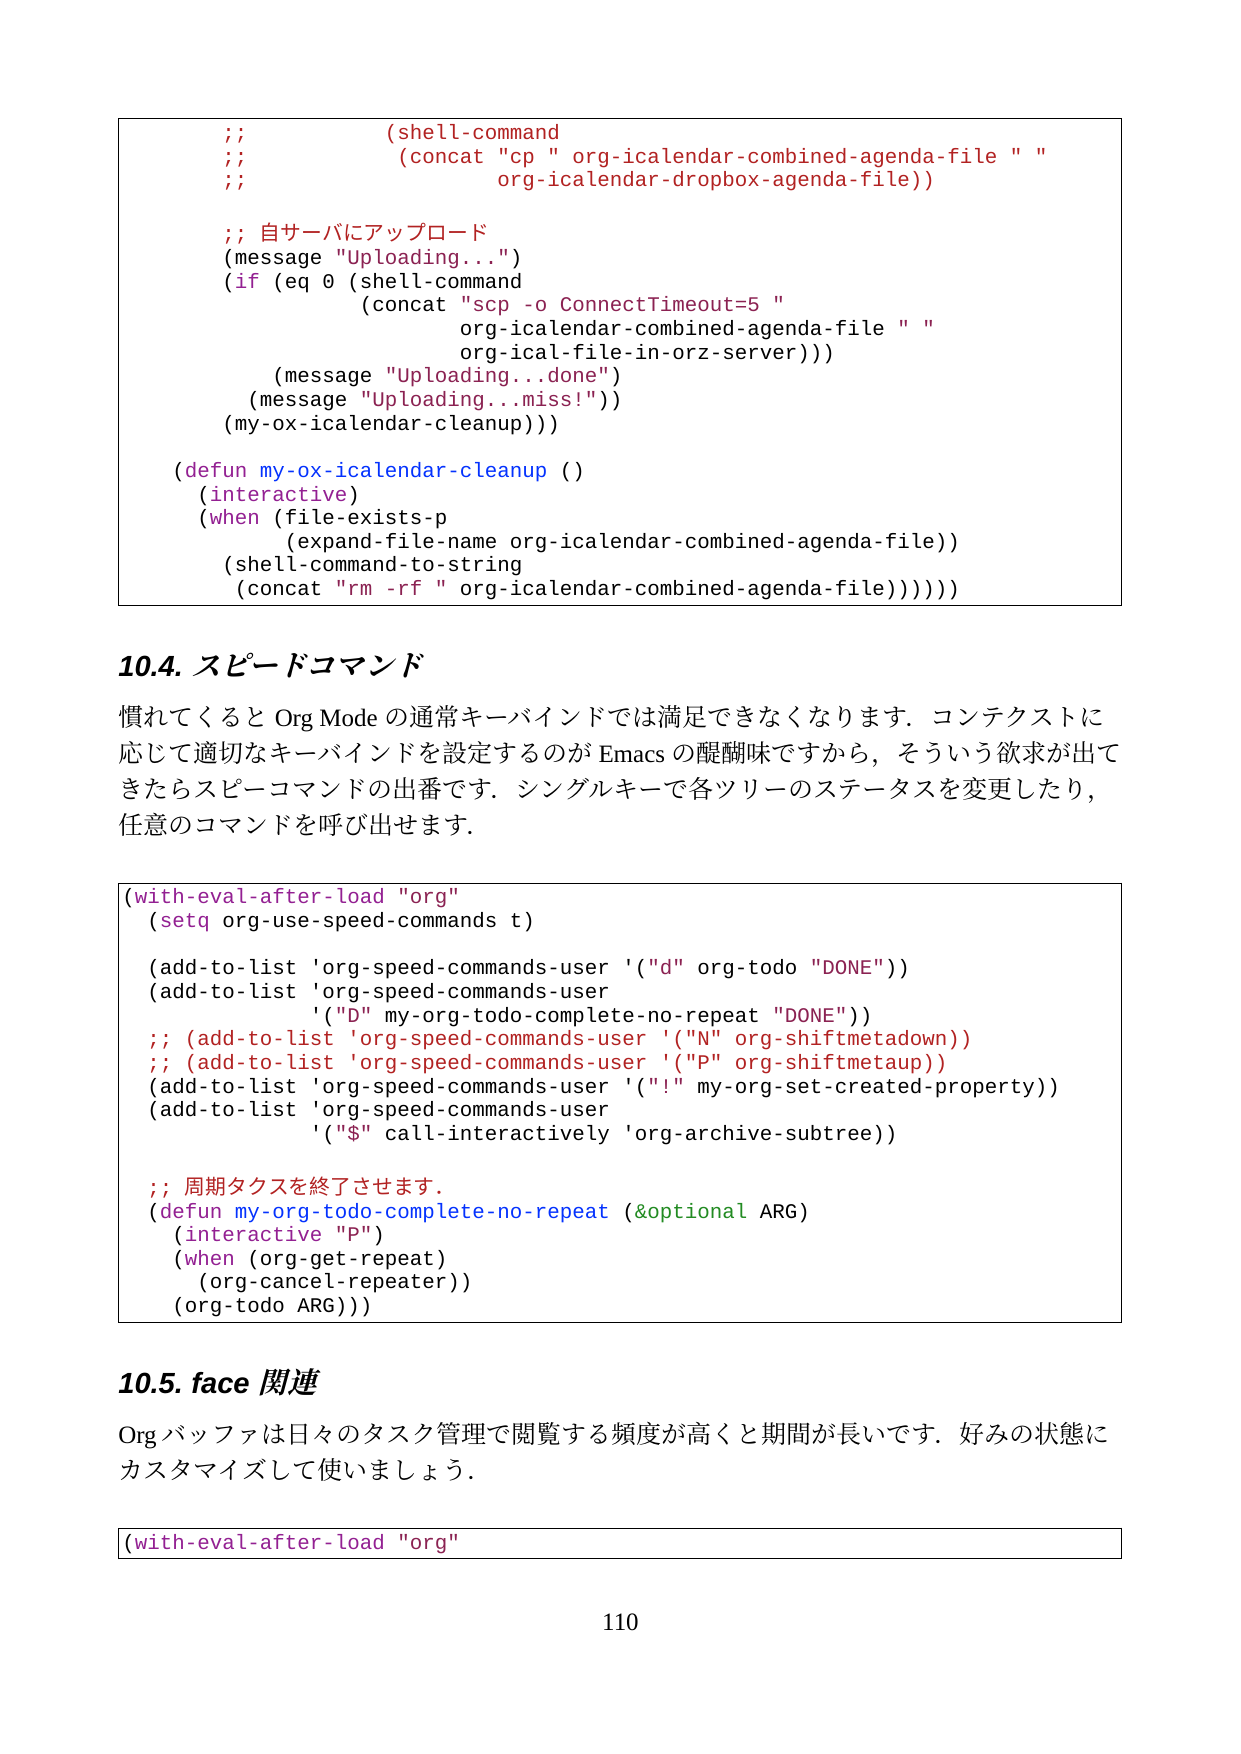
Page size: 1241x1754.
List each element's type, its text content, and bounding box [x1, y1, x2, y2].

text (setq org-use-speed-commands t) [119, 906, 1121, 930]
text '("$" call-interactively 'org-archive-subtree)) [119, 1119, 1121, 1143]
text (add-to-list 'org-speed-commands-user '("d" org-todo "DONE")) [119, 953, 1121, 977]
text ;; (add-to-list 'org-speed-commands-user '("N" org-shiftmetadown)) [119, 1024, 1121, 1048]
text (with-eval-after-load "org" [119, 884, 1121, 906]
text '("D" my-org-todo-complete-no-repeat "DONE")) [119, 1001, 1121, 1024]
text (interactive "P") [119, 1220, 1121, 1244]
text (concat "rm -rf " org-icalendar-combined-agenda-file)))))) [119, 574, 1121, 605]
text (org-cancel-repeater)) [119, 1268, 1121, 1291]
text (with-eval-after-load "org" [119, 1529, 1121, 1558]
text org-ical-file-in-orz-server))) [119, 338, 1121, 361]
text ;; (concat "cp " org-icalendar-combined-agenda-file " " [119, 142, 1121, 165]
text Orgバッファは日々のタスク管理で閲覧する頻度が高くと期間が長いです．好みの状態にカスタマイズして使いましょう． [118, 1414, 1122, 1515]
text (if (eq 0 (shell-command [119, 267, 1121, 290]
text (add-to-list 'org-speed-commands-user '("!" my-org-set-created-property)) [119, 1072, 1121, 1095]
text (add-to-list 'org-speed-commands-user [119, 977, 1121, 1001]
text (interactive) [119, 479, 1121, 503]
text (message "Uploading...") [119, 243, 1121, 267]
text (shell-command-to-string [119, 551, 1121, 574]
text 慣れてくると Org Mode の通常キーバインドでは満足できなくなります．コンテクストに応じて適切なキーバインドを設定するのが Emacs の醍醐味ですから，そういう欲求が出てきたらスピーコマンドの出番です．シングルキーで各ツリーのステータスを変更したり，任意のコマンドを呼び出せます． [118, 697, 1122, 870]
subtitle スピードコマンド [118, 643, 1122, 685]
text ;; org-icalendar-dropbox-agenda-file)) [119, 165, 1121, 189]
text (concat "scp -o ConnectTimeout=5 " [119, 290, 1121, 314]
text (defun my-org-todo-complete-no-repeat (&optional ARG) [119, 1197, 1121, 1220]
text ;; (shell-command [119, 119, 1121, 142]
text (message "Uploading...miss!")) [119, 385, 1121, 409]
text (my-ox-icalendar-cleanup))) [119, 409, 1121, 432]
text (when (org-get-repeat) [119, 1244, 1121, 1268]
text ;; 自サーバにアップロード [119, 213, 1121, 243]
text (org-todo ARG))) [119, 1291, 1121, 1322]
subtitle face 関連 [118, 1360, 1122, 1402]
text (when (file-exists-p [119, 503, 1121, 527]
text ;; (add-to-list 'org-speed-commands-user '("P" org-shiftmetaup)) [119, 1048, 1121, 1072]
text ;; 周期タクスを終了させます． [119, 1166, 1121, 1197]
text (defun my-ox-icalendar-cleanup () [119, 456, 1121, 479]
text (message "Uploading...done") [119, 361, 1121, 385]
text (expand-file-name org-icalendar-combined-agenda-file)) [119, 527, 1121, 551]
text (add-to-list 'org-speed-commands-user [119, 1095, 1121, 1119]
text org-icalendar-combined-agenda-file " " [119, 314, 1121, 338]
